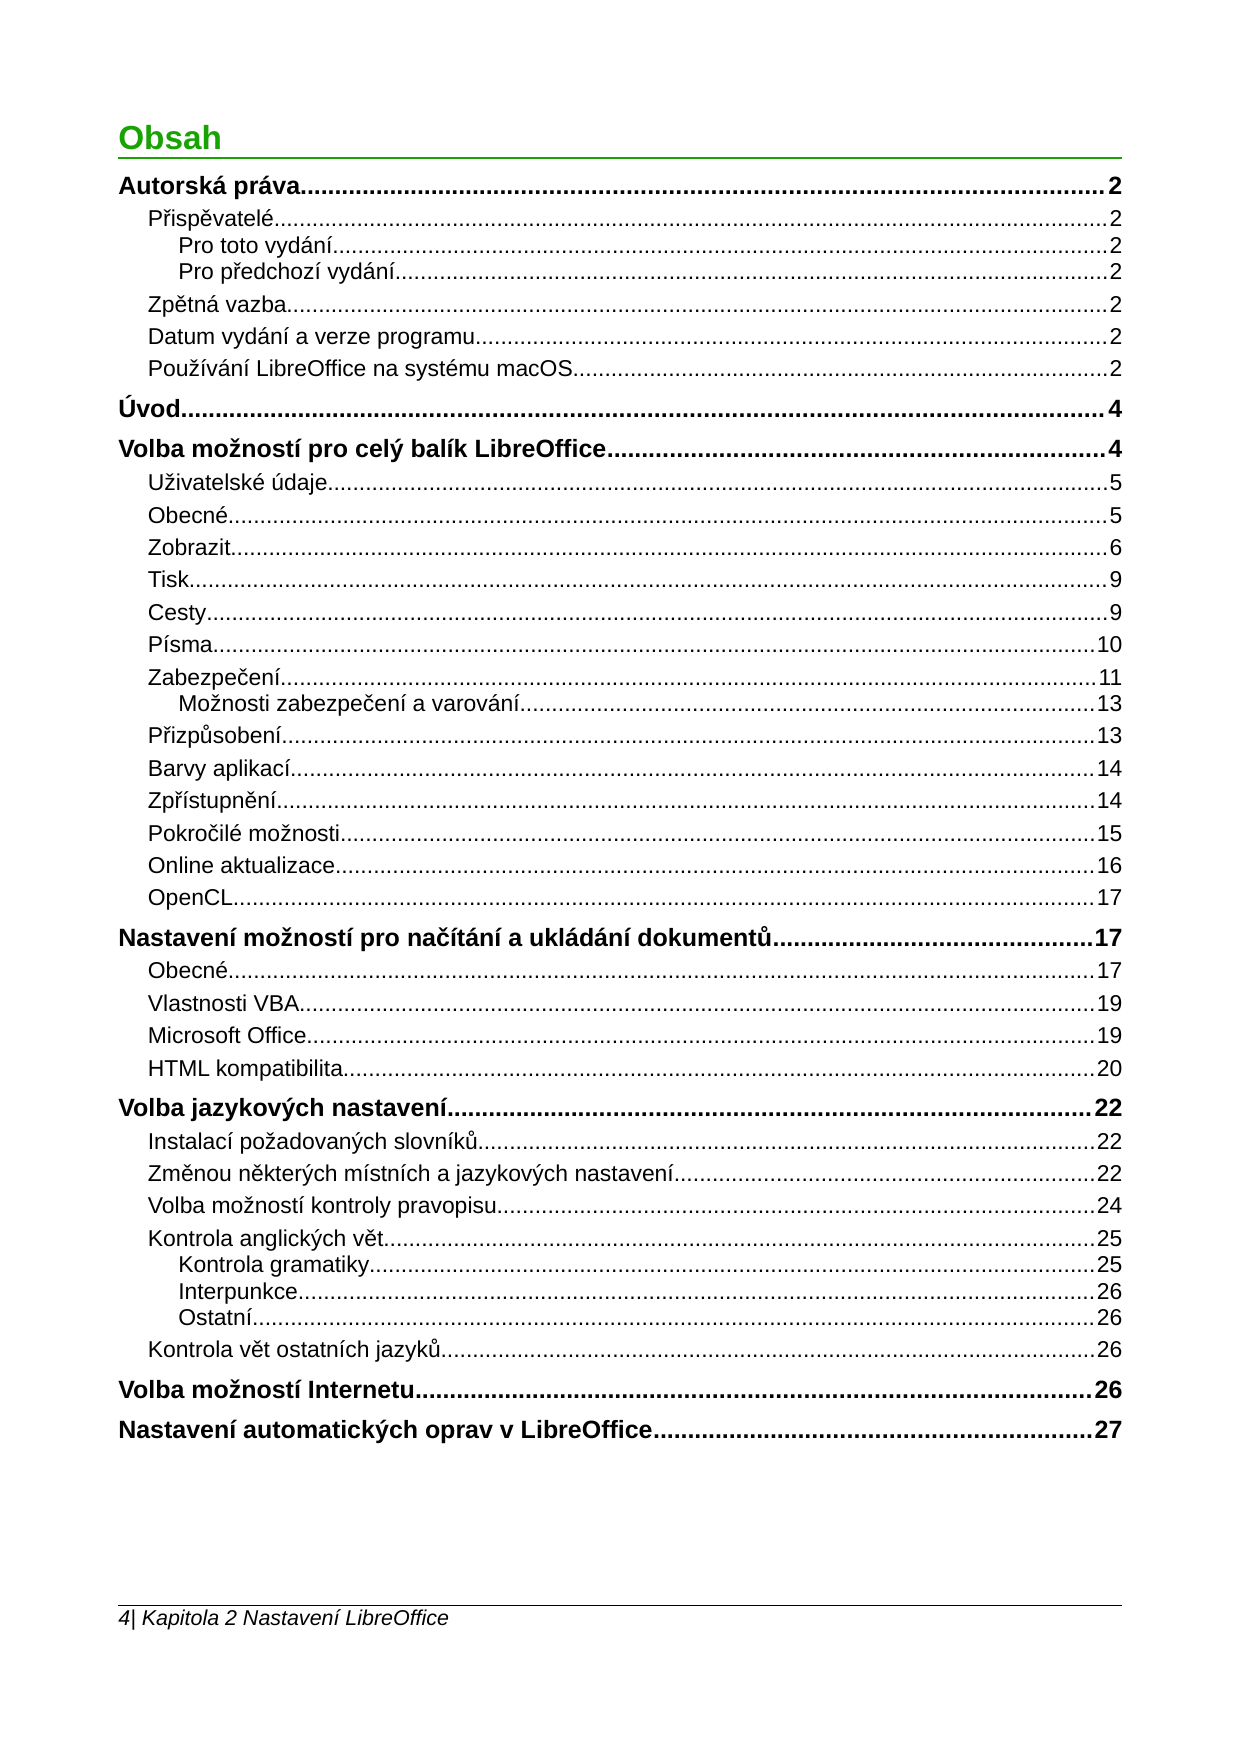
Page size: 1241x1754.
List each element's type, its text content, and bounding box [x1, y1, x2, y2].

text Pro toto vydání 2 [178, 232, 1122, 258]
text Kontrola anglických vět 25 [148, 1225, 1122, 1251]
text Instalací požadovaných slovníků 22 [148, 1128, 1122, 1154]
text Pro předchozí vydání 2 [178, 258, 1122, 284]
text Zpřístupnění 14 [148, 787, 1122, 813]
text Cesty 9 [148, 599, 1122, 625]
text Obecné 5 [148, 502, 1122, 528]
text HTML kompatibilita 20 [148, 1054, 1122, 1081]
text Interpunkce 26 [178, 1278, 1122, 1304]
text Barvy aplikací 14 [148, 755, 1122, 781]
text Tisk 9 [148, 566, 1122, 593]
text Autorská práva 2 [118, 171, 1122, 199]
text Úvod 4 [118, 394, 1122, 422]
text Datum vydání a verze programu 2 [148, 323, 1122, 349]
text Zpětná vazba 2 [148, 291, 1122, 317]
text Volba možností kontroly pravopisu 24 [148, 1192, 1122, 1219]
text Obecné 17 [148, 957, 1122, 984]
text Písma 10 [148, 631, 1122, 657]
text Nastavení možností pro načítání a ukládání dokumentů 17 [118, 923, 1122, 951]
text Microsoft Office 19 [148, 1022, 1122, 1048]
text Volba možností Internetu 26 [118, 1375, 1122, 1403]
text Přizpůsobení 13 [148, 722, 1122, 749]
text OpenCL 17 [148, 884, 1122, 911]
text Vlastnosti VBA 19 [148, 990, 1122, 1016]
text Uživatelské údaje 5 [148, 469, 1122, 496]
text Nastavení automatických oprav v LibreOffice 27 [118, 1415, 1122, 1444]
text Přispěvatelé 2 [148, 205, 1122, 232]
text Kontrola vět ostatních jazyků 26 [148, 1336, 1122, 1363]
text Pokročilé možnosti 15 [148, 819, 1122, 846]
text Zobrazit 6 [148, 534, 1122, 560]
text Možnosti zabezpečení a varování 13 [178, 690, 1122, 716]
text Ostatní 26 [178, 1304, 1122, 1330]
text Kontrola gramatiky 25 [178, 1251, 1122, 1278]
text Zabezpečení 11 [148, 663, 1122, 690]
text Online aktualizace 16 [148, 852, 1122, 878]
text Volba možností pro celý balík LibreOffice 4 [118, 434, 1122, 463]
subtitle Obsah [118, 118, 1122, 157]
text Používání LibreOffice na systému macOS 2 [148, 355, 1122, 382]
text Změnou některých místních a jazykových nastavení 22 [148, 1160, 1122, 1186]
text Volba jazykových nastavení 22 [118, 1093, 1122, 1122]
